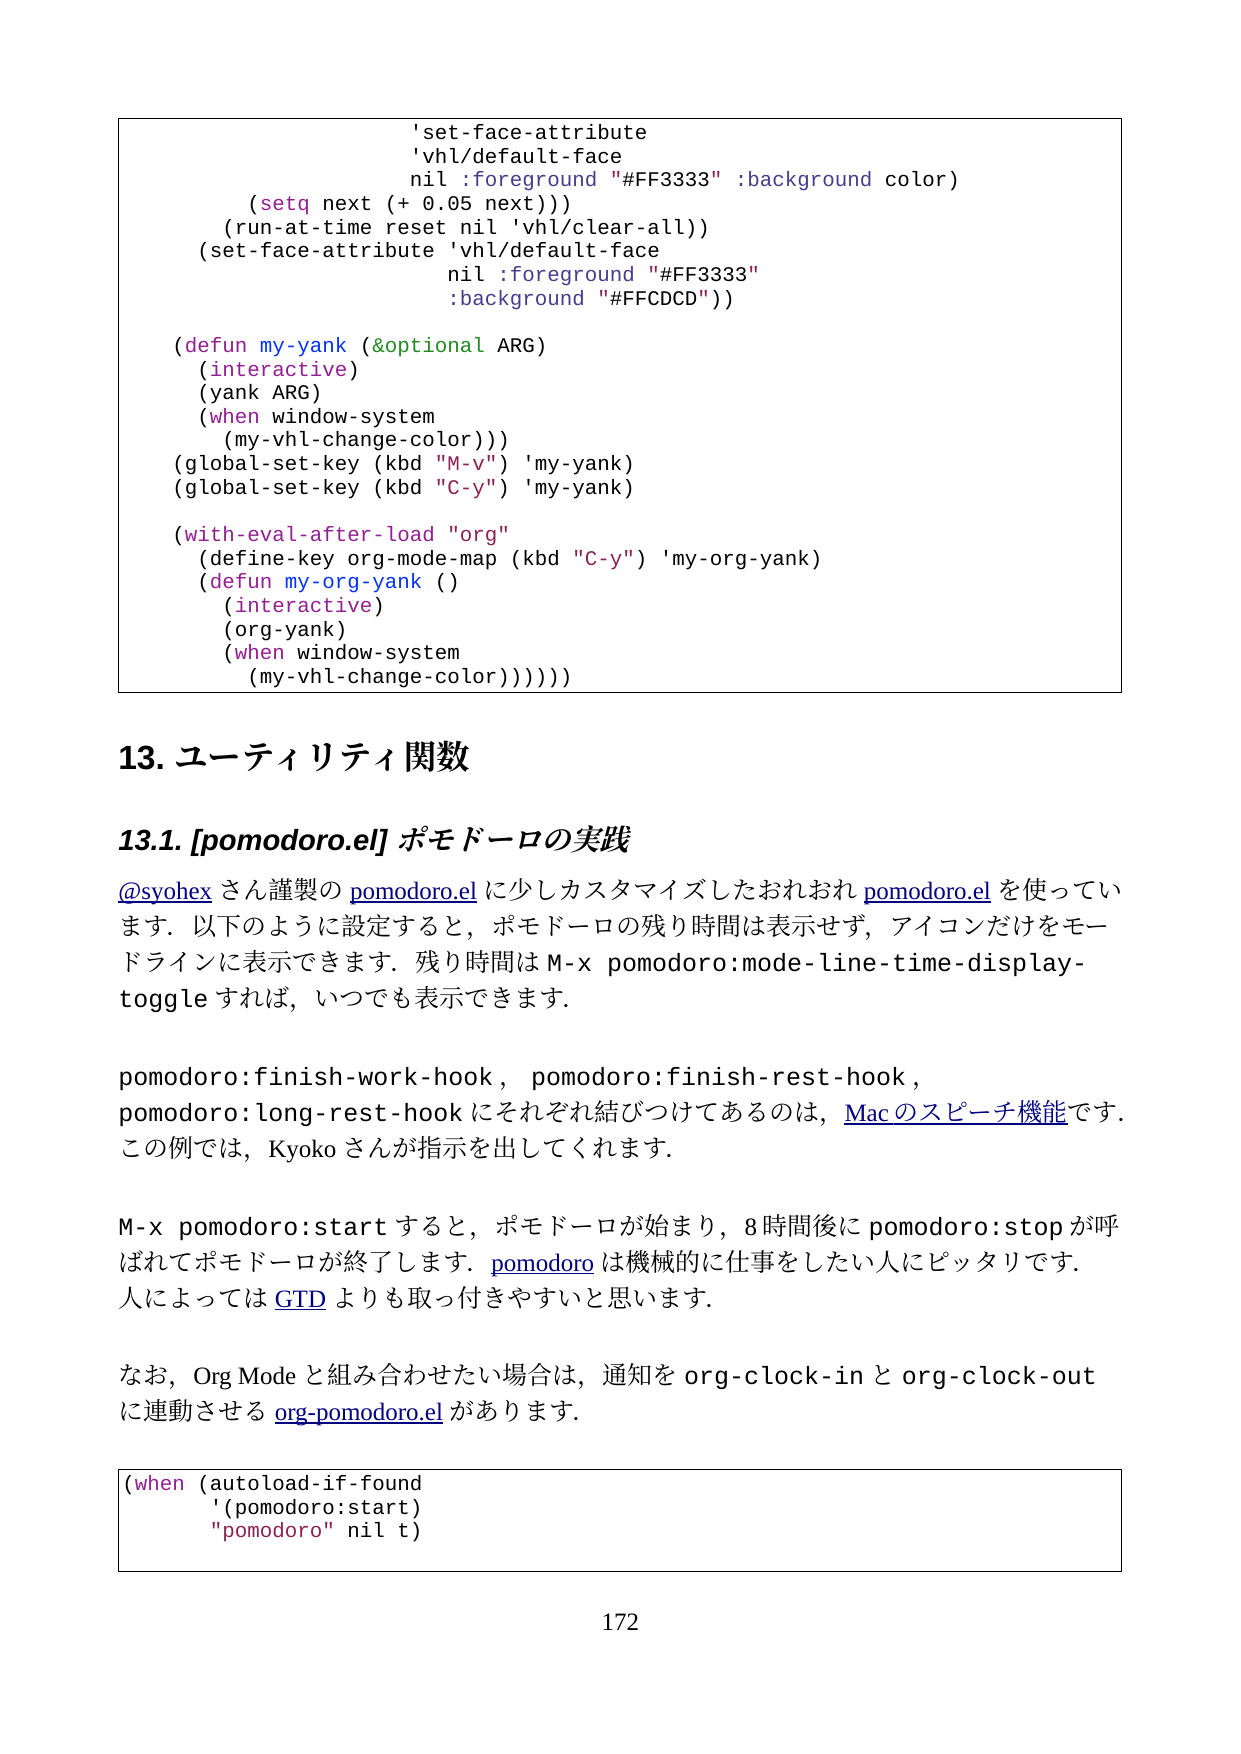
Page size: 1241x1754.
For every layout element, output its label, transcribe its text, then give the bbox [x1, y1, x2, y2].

text pomodoro:finish-work-hook ， pomodoro:finish-rest-hook ， pomodoro:long-rest-hook にそれぞれ結びつけてあるのは，Macのスピーチ機能です．この例では，Kyoko さんが指示を出してくれます． [118, 1057, 1122, 1194]
text (global-set-key (kbd "M-v") 'my-yank) [119, 449, 1121, 473]
text M-x pomodoro:start すると，ポモドーロが始まり，8時間後に pomodoro:stop が呼ばれてポモドーロが終了します．pomodoro は機械的に仕事をしたい人にピッタリです．人によっては GTD よりも取っ付きやすいと思います． [118, 1206, 1122, 1343]
text (setq next (+ 0.05 next))) [119, 189, 1121, 213]
text (define-key org-mode-map (kbd "C-y") 'my-org-yank) [119, 544, 1121, 567]
text (defun my-yank (&optional ARG) [119, 331, 1121, 354]
text (org-yank) [119, 615, 1121, 638]
text (when window-system [119, 638, 1121, 662]
text @syohex さん謹製の pomodoro.el に少しカスタマイズしたおれおれ pomodoro.el を使っています．以下のように設定すると，ポモドーロの残り時間は表示せず，アイコンだけをモードラインに表示できます．残り時間は M-x pomodoro:mode-line-time-display-toggle すれば，いつでも表示できます． [118, 871, 1122, 1044]
subtitle [pomodoro.el] ポモドーロの実践 [118, 817, 1122, 858]
text (when window-system [119, 402, 1121, 426]
text (yank ARG) [119, 378, 1121, 402]
text (my-vhl-change-color)))))) [119, 662, 1121, 692]
text (when (autoload-if-found [119, 1470, 1121, 1493]
text 'vhl/default-face [119, 142, 1121, 165]
text nil :foreground "#FF3333" :background color) [119, 165, 1121, 189]
text (interactive) [119, 354, 1121, 378]
text (global-set-key (kbd "C-y") 'my-yank) [119, 473, 1121, 496]
text (my-vhl-change-color))) [119, 426, 1121, 449]
text "pomodoro" nil t) [119, 1516, 1121, 1540]
text なお，Org Mode と組み合わせたい場合は，通知を org-clock-in と org-clock-out に連動させる org-pomodoro.el があります． [118, 1356, 1122, 1457]
text (with-eval-after-load "org" [119, 520, 1121, 544]
text nil :foreground "#FF3333" [119, 260, 1121, 284]
text (defun my-org-yank () [119, 567, 1121, 591]
subtitle ユーティリティ関数 [118, 731, 1122, 779]
text (set-face-attribute 'vhl/default-face [119, 236, 1121, 260]
text '(pomodoro:start) [119, 1493, 1121, 1516]
text (run-at-time reset nil 'vhl/clear-all)) [119, 213, 1121, 236]
text (interactive) [119, 591, 1121, 615]
text 'set-face-attribute [119, 119, 1121, 142]
text :background "#FFCDCD")) [119, 284, 1121, 307]
